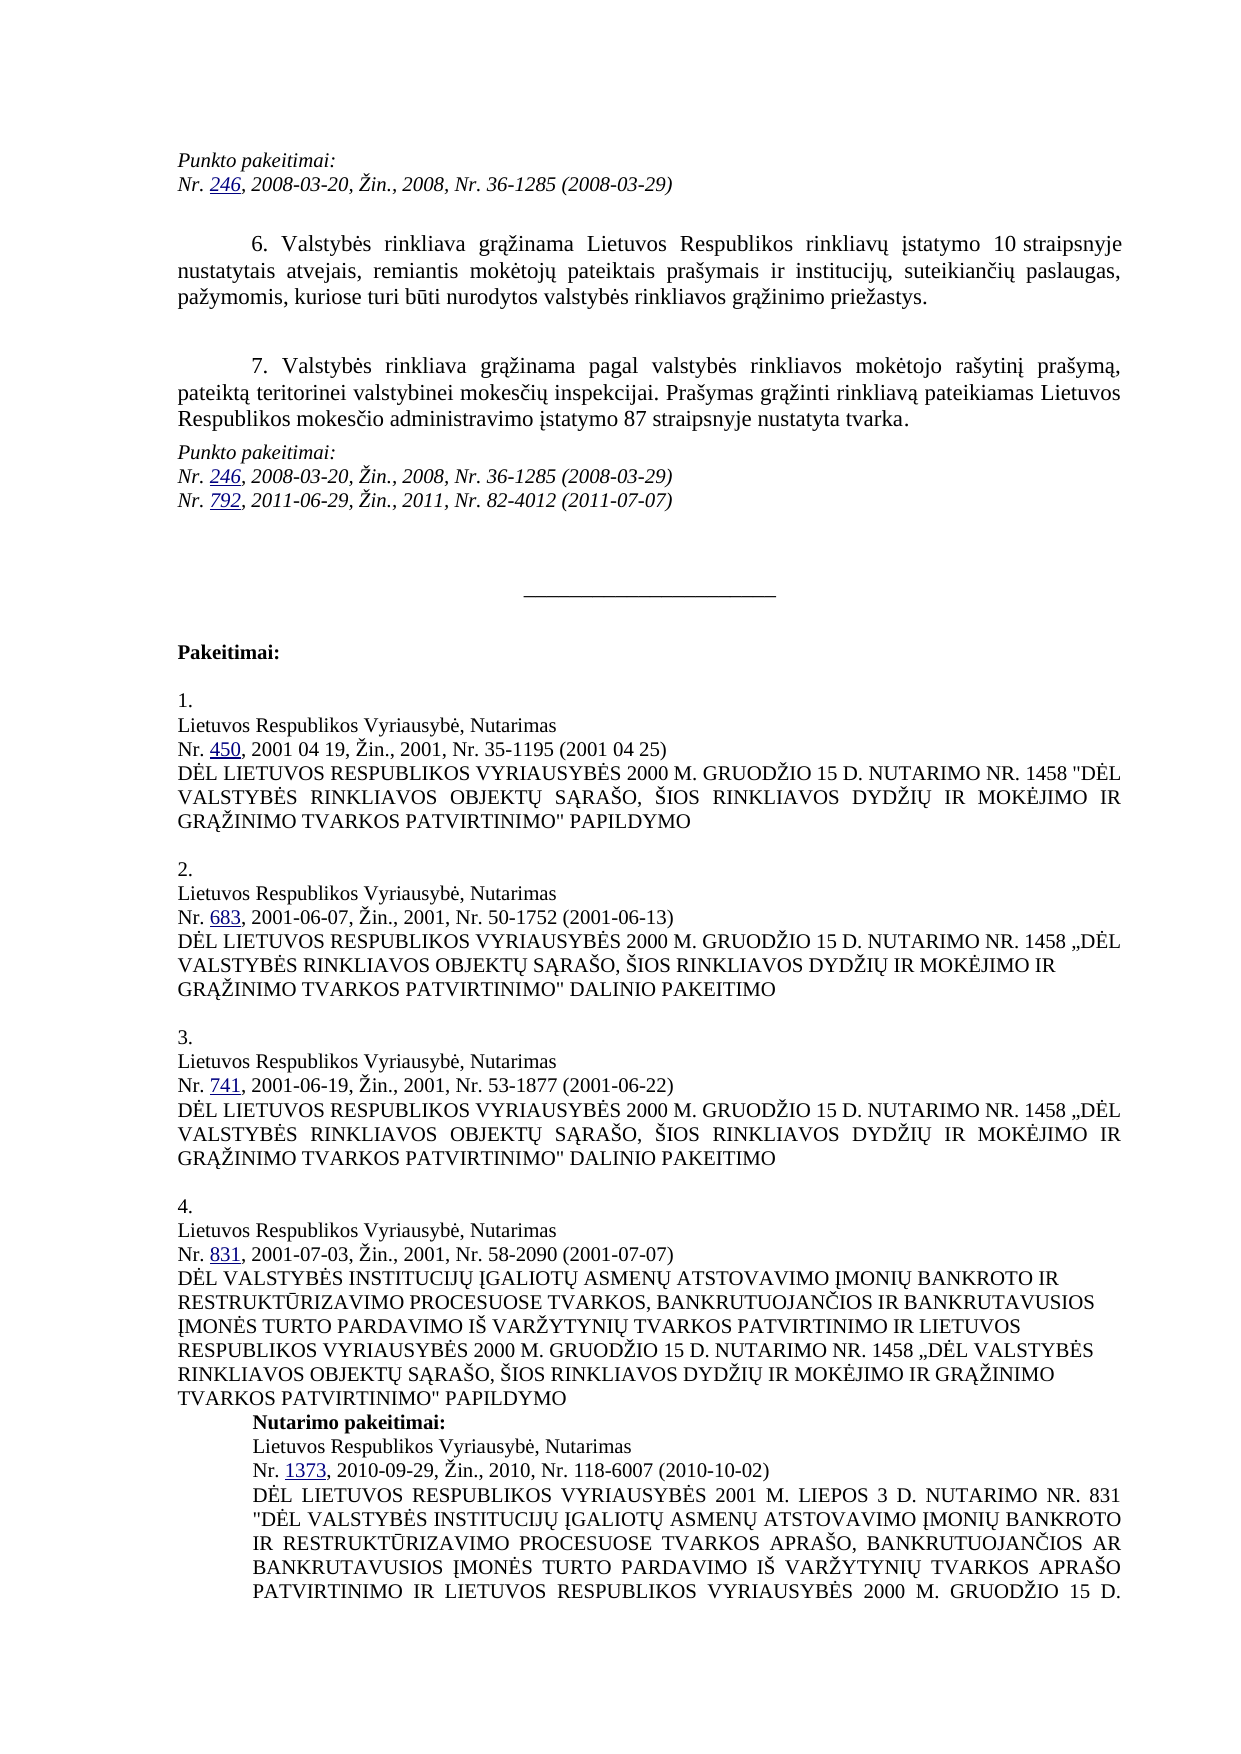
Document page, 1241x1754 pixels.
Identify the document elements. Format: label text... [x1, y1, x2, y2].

text DĖL LIETUVOS RESPUBLIKOS VYRIAUSYBĖS 2000 M. GRUODŽIO 15 D. NUTARIMO NR. 1458 „DĖL VALSTYBĖS RINKLIAVOS OBJEKTŲ SĄRAŠO, ŠIOS RINKLIAVOS DYDŽIŲ IR MOKĖJIMO IR GRĄŽINIMO TVARKOS PATVIRTINIMO" DALINIO PAKEITIMO [177, 1097, 1122, 1170]
text Lietuvos Respublikos Vyriausybė, Nutarimas [252, 1434, 1122, 1458]
text Nr. 246, 2008-03-20, Žin., 2008, Nr. 36-1285 (2008-03-29) [177, 172, 1122, 196]
text Nr. 792, 2011-06-29, Žin., 2011, Nr. 82-4012 (2011-07-07) [177, 488, 1122, 512]
text 3. [177, 1025, 1122, 1049]
text Nr. 450, 2001 04 19, Žin., 2001, Nr. 35-1195 (2001 04 25) [177, 737, 1122, 761]
text Nr. 1373, 2010-09-29, Žin., 2010, Nr. 118-6007 (2010-10-02) [252, 1458, 1122, 1482]
text DĖL LIETUVOS RESPUBLIKOS VYRIAUSYBĖS 2000 M. GRUODŽIO 15 D. NUTARIMO NR. 1458 „DĖL VALSTYBĖS RINKLIAVOS OBJEKTŲ SĄRAŠO, ŠIOS RINKLIAVOS DYDŽIŲ IR MOKĖJIMO IR GRĄŽINIMO TVARKOS PATVIRTINIMO" DALINIO PAKEITIMO [177, 929, 1122, 1001]
text Lietuvos Respublikos Vyriausybė, Nutarimas [177, 1049, 1122, 1073]
text Punkto pakeitimai: [177, 148, 1122, 172]
text 6. Valstybės rinkliava grąžinama Lietuvos Respublikos rinkliavų įstatymo 10 straipsnyje nustatytais atvejais, remiantis mokėtojų pateiktais prašymais ir institucijų, suteikiančių paslaugas, pažymomis, kuriose turi būti nurodytos valstybės rinkliavos grąžinimo priežastys. [177, 231, 1122, 309]
text Lietuvos Respublikos Vyriausybė, Nutarimas [177, 881, 1122, 905]
text Lietuvos Respublikos Vyriausybė, Nutarimas [177, 1218, 1122, 1242]
text Nr. 831, 2001-07-03, Žin., 2001, Nr. 58-2090 (2001-07-07) [177, 1242, 1122, 1266]
text DĖL VALSTYBĖS INSTITUCIJŲ ĮGALIOTŲ ASMENŲ ATSTOVAVIMO ĮMONIŲ BANKROTO IR RESTRUKTŪRIZAVIMO PROCESUOSE TVARKOS, BANKRUTUOJANČIOS IR BANKRUTAVUSIOS ĮMONĖS TURTO PARDAVIMO IŠ VARŽYTYNIŲ TVARKOS PATVIRTINIMO IR LIETUVOS RESPUBLIKOS VYRIAUSYBĖS 2000 M. GRUODŽIO 15 D. NUTARIMO NR. 1458 „DĖL VALSTYBĖS RINKLIAVOS OBJEKTŲ SĄRAŠO, ŠIOS RINKLIAVOS DYDŽIŲ IR MOKĖJIMO IR GRĄŽINIMO TVARKOS PATVIRTINIMO" PAPILDYMO [177, 1266, 1122, 1410]
text Nr. 741, 2001-06-19, Žin., 2001, Nr. 53-1877 (2001-06-22) [177, 1073, 1122, 1097]
text DĖL LIETUVOS RESPUBLIKOS VYRIAUSYBĖS 2001 M. LIEPOS 3 D. NUTARIMO NR. 831 "DĖL VALSTYBĖS INSTITUCIJŲ ĮGALIOTŲ ASMENŲ ATSTOVAVIMO ĮMONIŲ BANKROTO IR RESTRUKTŪRIZAVIMO PROCESUOSE TVARKOS APRAŠO, BANKRUTUOJANČIOS AR BANKRUTAVUSIOS ĮMONĖS TURTO PARDAVIMO IŠ VARŽYTYNIŲ TVARKOS APRAŠO PATVIRTINIMO IR LIETUVOS RESPUBLIKOS VYRIAUSYBĖS 2000 M. GRUODŽIO 15 D. [252, 1482, 1122, 1603]
text Nr. 246, 2008-03-20, Žin., 2008, Nr. 36-1285 (2008-03-29) [177, 464, 1122, 488]
text 2. [177, 857, 1122, 881]
text Pakeitimai: [177, 640, 1122, 664]
text Nutarimo pakeitimai: [252, 1410, 1122, 1434]
text Lietuvos Respublikos Vyriausybė, Nutarimas [177, 712, 1122, 737]
text Nr. 683, 2001-06-07, Žin., 2001, Nr. 50-1752 (2001-06-13) [177, 905, 1122, 929]
text –––––––––––––––––––––– [177, 582, 1122, 608]
text 1. [177, 688, 1122, 712]
text 4. [177, 1194, 1122, 1218]
text Punkto pakeitimai: [177, 440, 1122, 464]
text DĖL LIETUVOS RESPUBLIKOS VYRIAUSYBĖS 2000 M. GRUODŽIO 15 D. NUTARIMO NR. 1458 "DĖL VALSTYBĖS RINKLIAVOS OBJEKTŲ SĄRAŠO, ŠIOS RINKLIAVOS DYDŽIŲ IR MOKĖJIMO IR GRĄŽINIMO TVARKOS PATVIRTINIMO" PAPILDYMO [177, 761, 1122, 833]
text 7. Valstybės rinkliava grąžinama pagal valstybės rinkliavos mokėtojo rašytinį prašymą, pateiktą teritorinei valstybinei mokesčių inspekcijai. Prašymas grąžinti rinkliavą pateikiamas Lietuvos Respublikos mokesčio administravimo įstatymo 87 straipsnyje nustatyta tvarka. [177, 353, 1122, 432]
